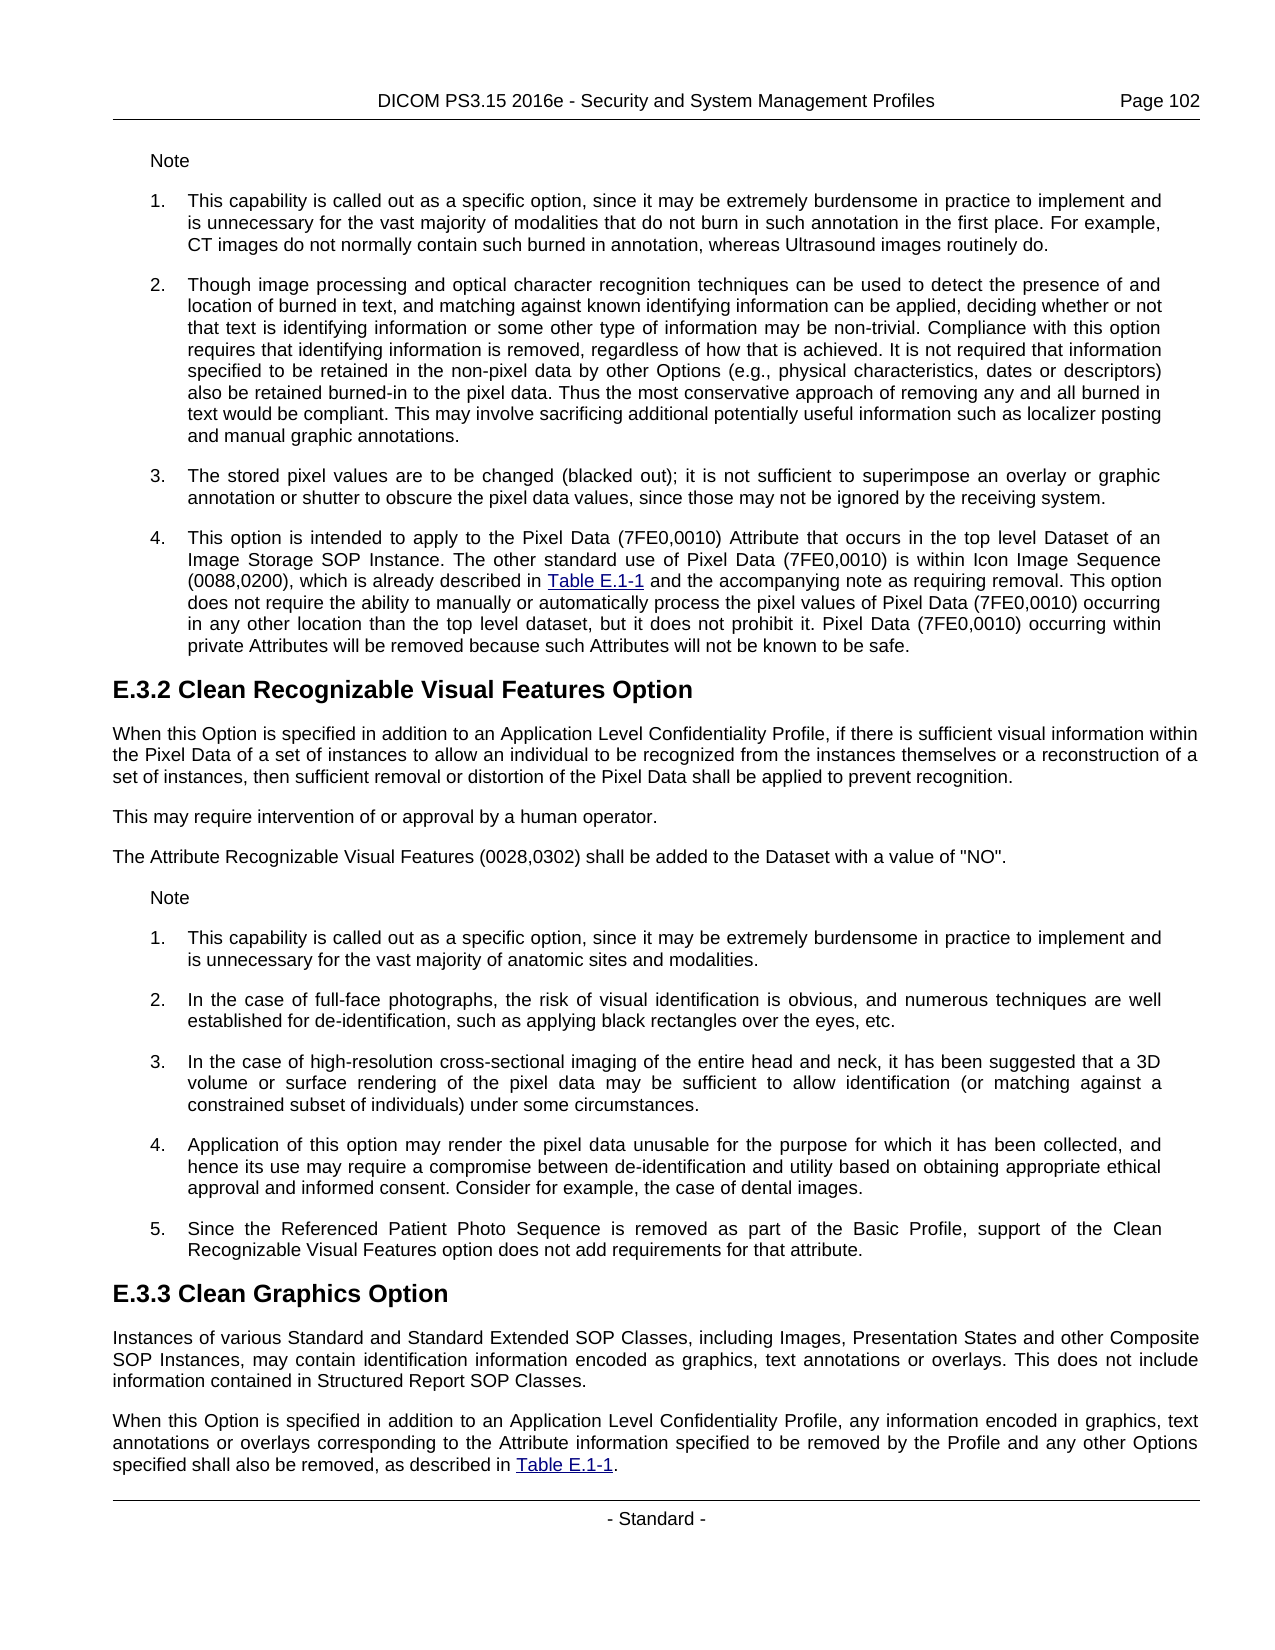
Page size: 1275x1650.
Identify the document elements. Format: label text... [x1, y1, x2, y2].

text The Attribute Recognizable Visual Features (0028,0302) shall be added to the Dataset with a value of "NO". [112, 846, 1200, 868]
list This option is intended to apply to the Pixel Data (7FE0,0010) Attribute that occurs in the top level Dataset of an Image Storage SOP Instance. The other standard use of Pixel Data (7FE0,0010) is within Icon Image Sequence (0088,0200), which is already described in Table E.1-1 and the accompanying note as requiring removal. This option does not require the ability to manually or automatically process the pixel values of Pixel Data (7FE0,0010) occurring in any other location than the top level dataset, but it does not prohibit it. Pixel Data (7FE0,0010) occurring within private Attributes will be removed because such Attributes will not be known to be safe. [150, 527, 1162, 656]
text Instances of various Standard and Standard Extended SOP Classes, including Images, Presentation States and other Composite SOP Instances, may contain identification information encoded as graphics, text annotations or overlays. This does not include information contained in Structured Report SOP Classes. [112, 1327, 1200, 1392]
list In the case of full-face photographs, the risk of visual identification is obvious, and numerous techniques are well established for de-identification, such as applying black rectangles over the eyes, etc. [150, 989, 1162, 1032]
text E.3.2 Clean Recognizable Visual Features Option [112, 675, 1200, 704]
text When this Option is specified in addition to an Application Level Confidentiality Profile, if there is sufficient visual information within the Pixel Data of a set of instances to allow an individual to be recognized from the instances themselves or a reconstruction of a set of instances, then sufficient removal or distortion of the Pixel Data shall be applied to prevent recognition. [112, 722, 1200, 787]
list Application of this option may render the pixel data unusable for the purpose for which it has been collected, and hence its use may require a compromise between de-identification and utility based on obtaining appropriate ethical approval and informed consent. Consider for example, the case of dental images. [150, 1134, 1162, 1199]
text Note [150, 887, 1162, 908]
list This capability is called out as a specific option, since it may be extremely burdensome in practice to implement and is unnecessary for the vast majority of modalities that do not burn in such annotation in the first place. For example, CT images do not normally contain such burned in annotation, whereas Ultrasound images routinely do. [150, 190, 1162, 255]
list This capability is called out as a specific option, since it may be extremely burdensome in practice to implement and is unnecessary for the vast majority of anatomic sites and modalities. [150, 927, 1162, 970]
list The stored pixel values are to be changed (blacked out); it is not sufficient to superimpose an overlay or graphic annotation or shutter to obscure the pixel data values, since those may not be ignored by the receiving system. [150, 465, 1162, 508]
list Though image processing and optical character recognition techniques can be used to detect the presence of and location of burned in text, and matching against known identifying information can be applied, deciding whether or not that text is identifying information or some other type of information may be non-trivial. Compliance with this option requires that identifying information is removed, regardless of how that is achieved. It is not required that information specified to be retained in the non-pixel data by other Options (e.g., physical characteristics, dates or descriptors) also be retained burned-in to the pixel data. Thus the most conservative approach of removing any and all burned in text would be compliant. This may involve sacrificing additional potentially useful information such as localizer posting and manual graphic annotations. [150, 274, 1162, 446]
list In the case of high-resolution cross-sectional imaging of the entire head and neck, it has been suggested that a 3D volume or surface rendering of the pixel data may be sufficient to allow identification (or matching against a constrained subset of individuals) under some circumstances. [150, 1051, 1162, 1115]
text This may require intervention of or approval by a human operator. [112, 806, 1200, 827]
text Note [150, 150, 1162, 172]
text E.3.3 Clean Graphics Option [112, 1279, 1200, 1308]
list Since the Referenced Patient Photo Sequence is removed as part of the Basic Profile, support of the Clean Recognizable Visual Features option does not add requirements for that attribute. [150, 1217, 1162, 1261]
text When this Option is specified in addition to an Application Level Confidentiality Profile, any information encoded in graphics, text annotations or overlays corresponding to the Attribute information specified to be removed by the Profile and any other Options specified shall also be removed, as described in Table E.1-1. [112, 1410, 1200, 1475]
